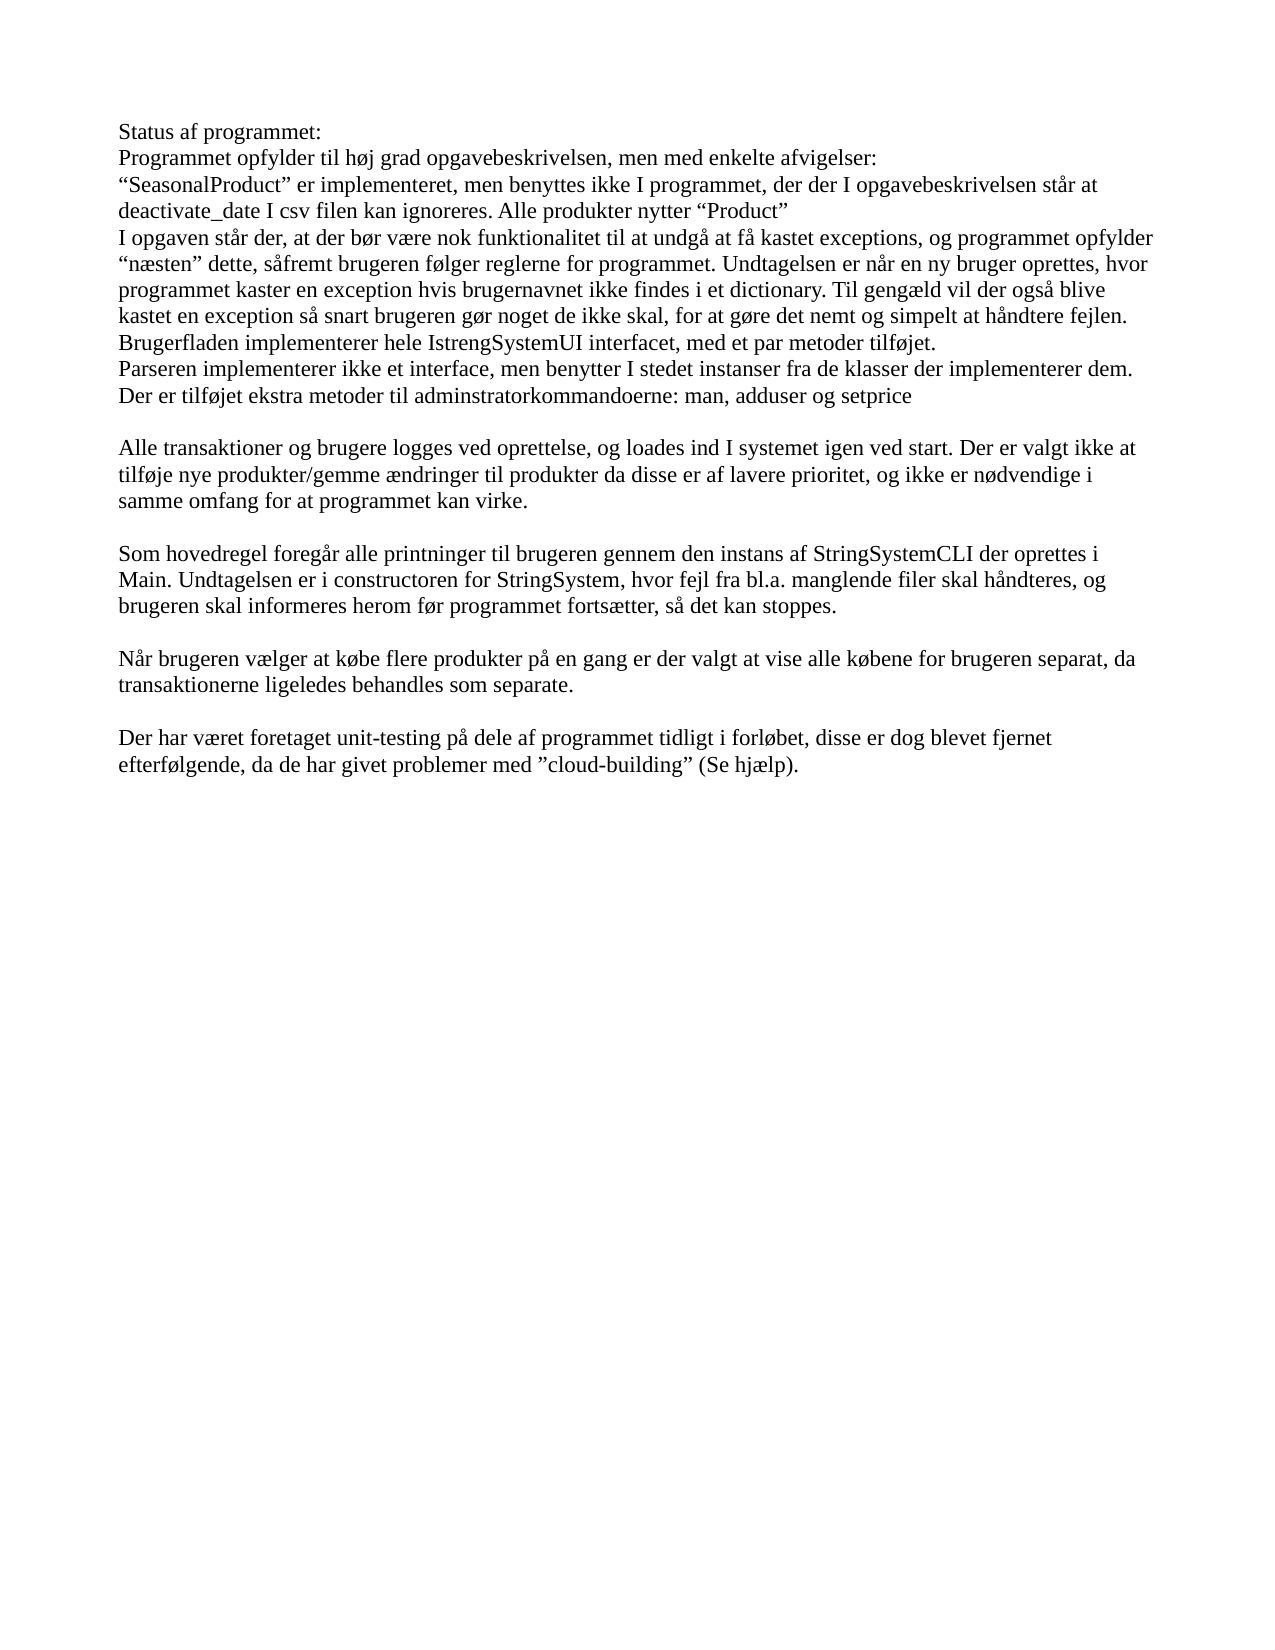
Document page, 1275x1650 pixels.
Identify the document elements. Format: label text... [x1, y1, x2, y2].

text I opgaven står der, at der bør være nok funktionalitet til at undgå at få kastet exceptions, og programmet opfylder “næsten” dette, såfremt brugeren følger reglerne for programmet. Undtagelsen er når en ny bruger oprettes, hvor programmet kaster en exception hvis brugernavnet ikke findes i et dictionary. Til gengæld vil der også blive kastet en exception så snart brugeren gør noget de ikke skal, for at gøre det nemt og simpelt at håndtere fejlen. [118, 223, 1157, 329]
text “SeasonalProduct” er implementeret, men benyttes ikke I programmet, der der I opgavebeskrivelsen står at deactivate_date I csv filen kan ignoreres. Alle produkter nytter “Product” [118, 171, 1157, 223]
text Der har været foretaget unit-testing på dele af programmet tidligt i forløbet, disse er dog blevet fjernet efterfølgende, da de har givet problemer med ”cloud-building” (Se hjælp). [118, 724, 1157, 777]
text Som hovedregel foregår alle printninger til brugeren gennem den instans af StringSystemCLI der oprettes i Main. Undtagelsen er i constructoren for StringSystem, hvor fejl fra bl.a. manglende filer skal håndteres, og brugeren skal informeres herom før programmet fortsætter, så det kan stoppes. [118, 540, 1157, 619]
text Status af programmet: [118, 118, 1157, 144]
text Alle transaktioner og brugere logges ved oprettelse, og loades ind I systemet igen ved start. Der er valgt ikke at tilføje nye produkter/gemme ændringer til produkter da disse er af lavere prioritet, og ikke er nødvendige i samme omfang for at programmet kan virke. [118, 434, 1157, 513]
text Der er tilføjet ekstra metoder til adminstratorkommandoerne: man, adduser og setprice [118, 382, 1157, 408]
text Brugerfladen implementerer hele IstrengSystemUI interfacet, med et par metoder tilføjet. [118, 329, 1157, 355]
text Programmet opfylder til høj grad opgavebeskrivelsen, men med enkelte afvigelser: [118, 144, 1157, 171]
text Når brugeren vælger at købe flere produkter på en gang er der valgt at vise alle købene for brugeren separat, da transaktionerne ligeledes behandles som separate. [118, 645, 1157, 698]
text Parseren implementerer ikke et interface, men benytter I stedet instanser fra de klasser der implementerer dem. [118, 355, 1157, 382]
